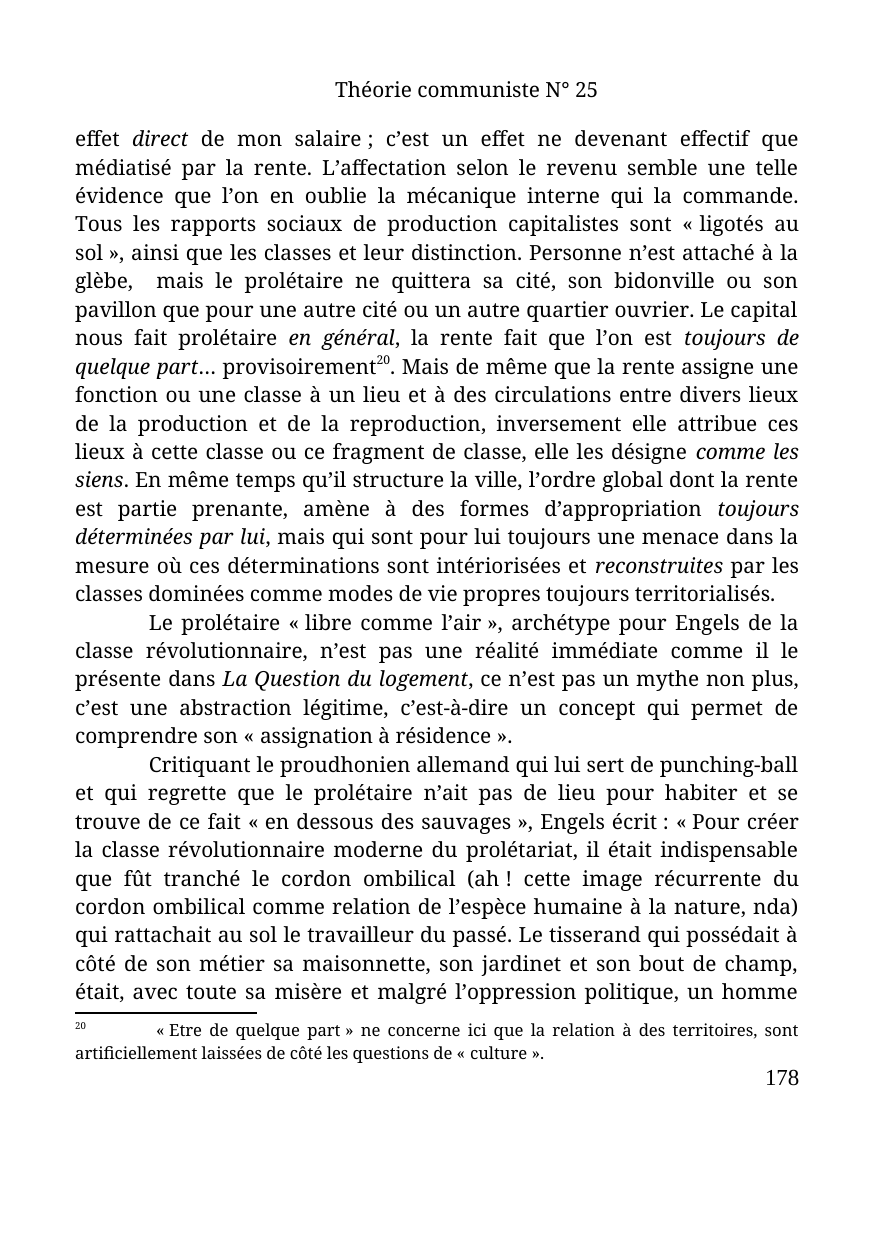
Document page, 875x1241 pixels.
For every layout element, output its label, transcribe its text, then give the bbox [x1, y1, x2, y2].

text Le prolétaire « libre comme l’air », archétype pour Engels de la classe révolutionnaire, n’est pas une réalité immédiate comme il le présente dans La Question du logement, ce n’est pas un mythe non plus, c’est une abstraction légitime, c’est-à-dire un concept qui permet de comprendre son « assignation à résidence ». [75, 608, 799, 750]
text effet direct de mon salaire ; c’est un effet ne devenant effectif que médiatisé par la rente. L’affectation selon le revenu semble une telle évidence que l’on en oublie la mécanique interne qui la commande. Tous les rapports sociaux de production capitalistes sont « ligotés au sol », ainsi que les classes et leur distinction. Personne n’est attaché à la glèbe, mais le prolétaire ne quittera sa cité, son bidonville ou son pavillon que pour une autre cité ou un autre quartier ouvrier. Le capital nous fait prolétaire en général, la rente fait que l’on est toujours de quelque part… provisoirement. Mais de même que la rente assigne une fonction ou une classe à un lieu et à des circulations entre divers lieux de la production et de la reproduction, inversement elle attribue ces lieux à cette classe ou ce fragment de classe, elle les désigne comme les siens. En même temps qu’il structure la ville, l’ordre global dont la rente est partie prenante, amène à des formes d’appropriation toujours déterminées par lui, mais qui sont pour lui toujours une menace dans la mesure où ces déterminations sont intériorisées et reconstruites par les classes dominées comme modes de vie propres toujours territorialisés. [75, 124, 799, 608]
text Critiquant le proudhonien allemand qui lui sert de punching-ball et qui regrette que le prolétaire n’ait pas de lieu pour habiter et se trouve de ce fait « en dessous des sauvages », Engels écrit : « Pour créer la classe révolutionnaire moderne du prolétariat, il était indispensable que fût tranché le cordon ombilical (ah ! cette image récurrente du cordon ombilical comme relation de l’espèce humaine à la nature, nda) qui rattachait au sol le travailleur du passé. Le tisserand qui possédait à côté de son métier sa maisonnette, son jardinet et son bout de champ, était, avec toute sa misère et malgré l’oppression politique, un homme [75, 750, 799, 1006]
text « Etre de quelque part » ne concerne ici que la relation à des territoires, sont artificiellement laissées de côté les questions de « culture ». [75, 1019, 799, 1064]
